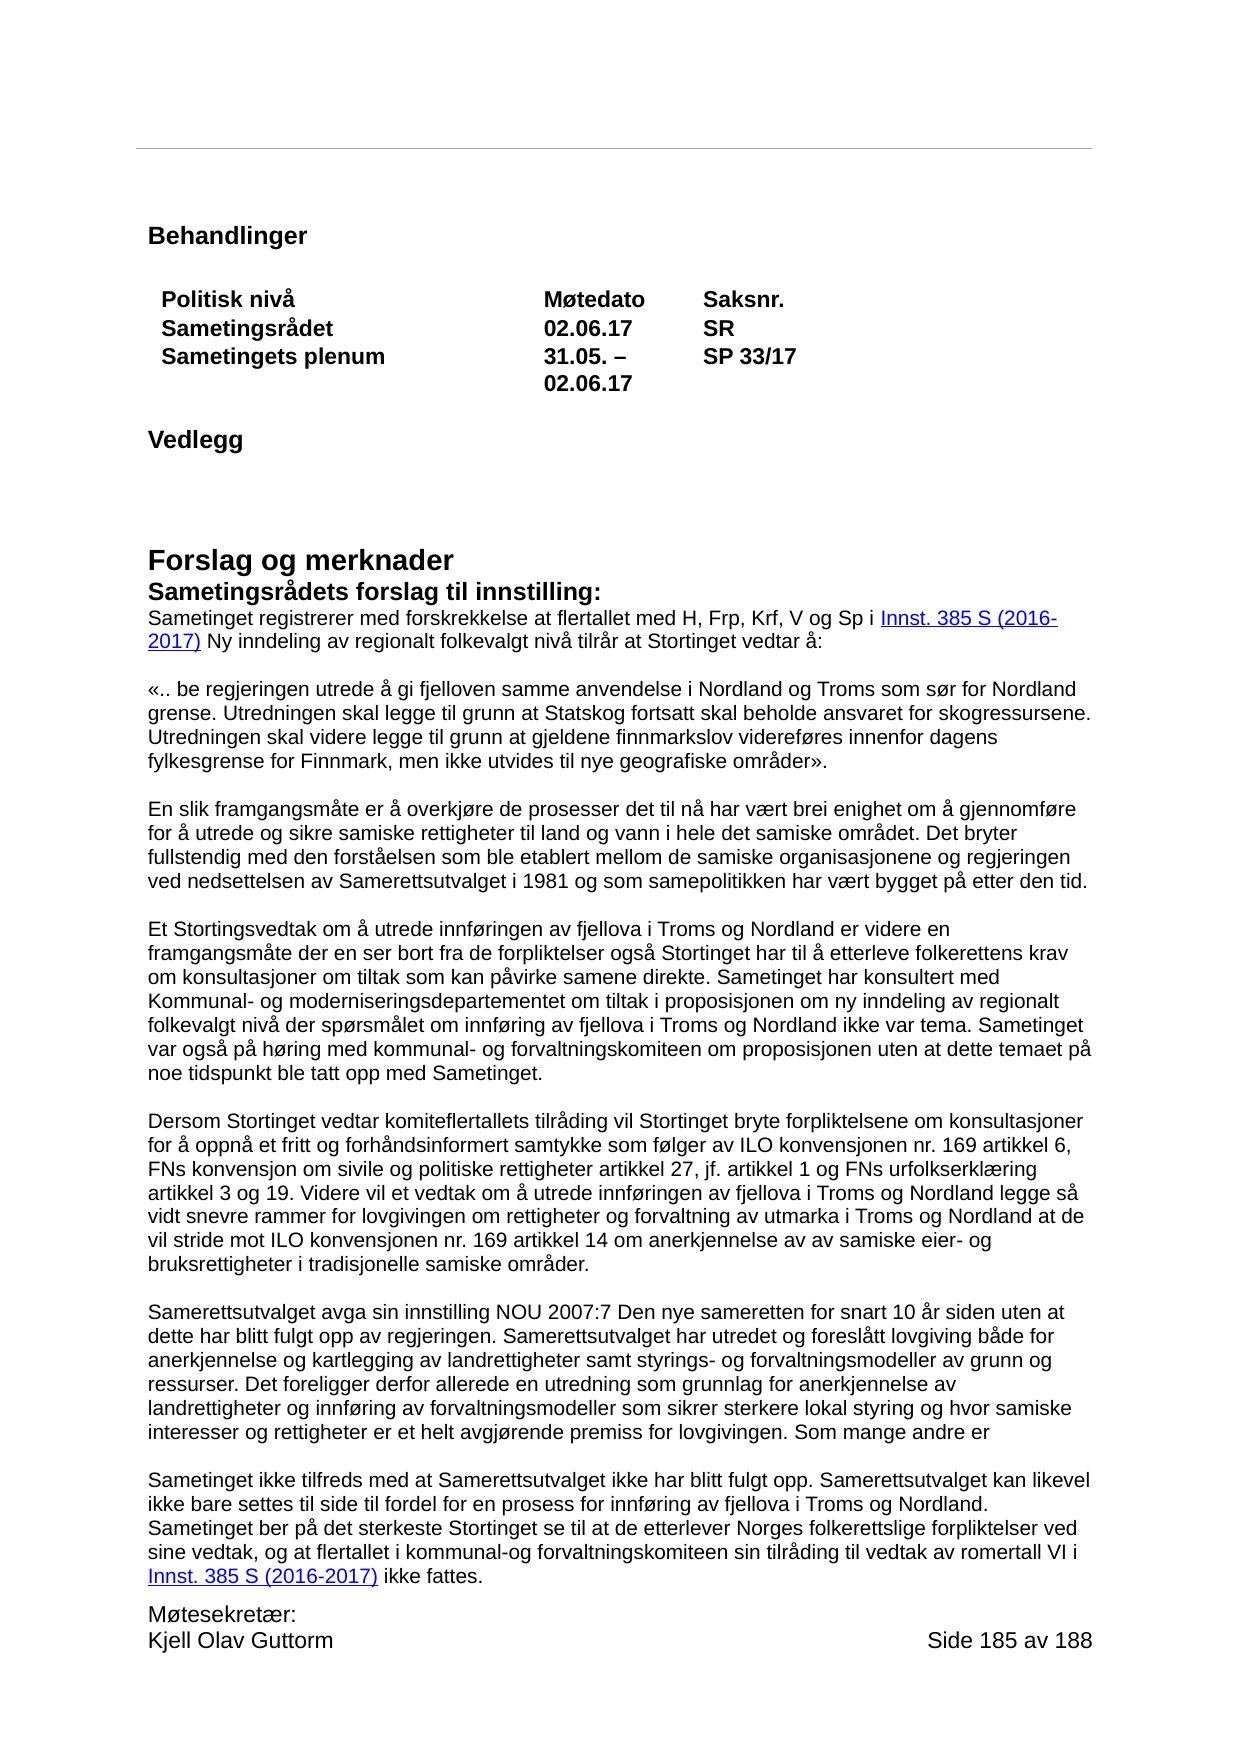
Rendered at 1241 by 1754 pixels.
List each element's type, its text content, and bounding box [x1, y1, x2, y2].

table_cell 02.06.17 [530, 314, 689, 342]
table_header [148, 489, 998, 515]
table_cell SP 33/17 [689, 342, 1056, 397]
table_cell Sametingsrådet [148, 314, 530, 342]
table_cell 31.05. – 02.06.17 [530, 342, 689, 397]
table_header Forslag og merknader Sametingsrådets forslag til innstilling: Sametinget registrerer med forskrekkelse at flertallet med H, Frp, Krf, V og Sp i Innst. 385 S (2016-2017) Ny inndeling av regionalt folkevalgt nivå tilrår at Stortinget vedtar å: «.. be regjeringen utrede å gi fjelloven samme anvendelse i Nordland og Troms som sør for Nordland grense. Utredningen skal legge til grunn at Statskog fortsatt skal beholde ansvaret for skogressursene. Utredningen skal videre legge til grunn at gjeldene finnmarkslov videreføres innenfor dagens fylkesgrense for Finnmark, men ikke utvides til nye geografiske områder». En slik framgangsmåte er å overkjøre de prosesser det til nå har vært brei enighet om å gjennomføre for å utrede og sikre samiske rettigheter til land og vann i hele det samiske området. Det bryter fullstendig med den forståelsen som ble etablert mellom de samiske organisasjonene og regjeringen ved nedsettelsen av Samerettsutvalget i 1981 og som samepolitikken har vært bygget på etter den tid. Et Stortingsvedtak om å utrede innføringen av fjellova i Troms og Nordland er videre en framgangsmåte der en ser bort fra de forpliktelser også Stortinget har til å etterleve folkerettens krav om konsultasjoner om tiltak som kan påvirke samene direkte. Sametinget har konsultert med Kommunal- og moderniseringsdepartementet om tiltak i proposisjonen om ny inndeling av regionalt folkevalgt nivå der spørsmålet om innføring av fjellova i Troms og Nordland ikke var tema. Sametinget var også på høring med kommunal- og forvaltningskomiteen om proposisjonen uten at dette temaet på noe tidspunkt ble tatt opp med Sametinget. Dersom Stortinget vedtar komiteflertallets tilråding vil Stortinget bryte forpliktelsene om konsultasjoner for å oppnå et fritt og forhåndsinformert samtykke som følger av ILO konvensjonen nr. 169 artikkel 6, FNs konvensjon om sivile og politiske rettigheter artikkel 27, jf. artikkel 1 og FNs urfolkserklæring artikkel 3 og 19. Videre vil et vedtak om å utrede innføringen av fjellova i Troms og Nordland legge så vidt snevre rammer for lovgivingen om rettigheter og forvaltning av utmarka i Troms og Nordland at de vil stride mot ILO konvensjonen nr. 169 artikkel 14 om anerkjennelse av av samiske eier- og bruksrettigheter i tradisjonelle samiske områder. Samerettsutvalget avga sin innstilling NOU 2007:7 Den nye sameretten for snart 10 år siden uten at dette har blitt fulgt opp av regjeringen. Samerettsutvalget har utredet og foreslått lovgiving både for anerkjennelse og kartlegging av landrettigheter samt styrings- og forvaltningsmodeller av grunn og ressurser. Det foreligger derfor allerede en utredning som grunnlag for anerkjennelse av landrettigheter og innføring av forvaltningsmodeller som sikrer sterkere lokal styring og hvor samiske interesser og rettigheter er et helt avgjørende premiss for lovgivingen. Som mange andre er Sametinget ikke tilfreds med at Samerettsutvalget ikke har blitt fulgt opp. Samerettsutvalget kan likevel ikke bare settes til side til fordel for en prosess for innføring av fjellova i Troms og Nordland. Sametinget ber på det sterkeste Stortinget se til at de etterlever Norges folkerettslige forpliktelser ved sine vedtak, og at flertallet i kommunal-og forvaltningskomiteen sin tilråding til vedtak av romertall VI i Innst. 385 S (2016-2017) ikke fattes. [136, 543, 1104, 1588]
table_cell SR [689, 314, 1056, 342]
table_cell Sametingets plenum [148, 342, 530, 397]
table_header Behandlinger Vedlegg [136, 221, 1067, 516]
table_cell [136, 149, 664, 173]
table_header Møtedato [530, 285, 689, 314]
table_header Saksnr. [689, 285, 1056, 314]
table_header Politisk nivå [148, 285, 530, 314]
table_cell [664, 149, 1092, 173]
